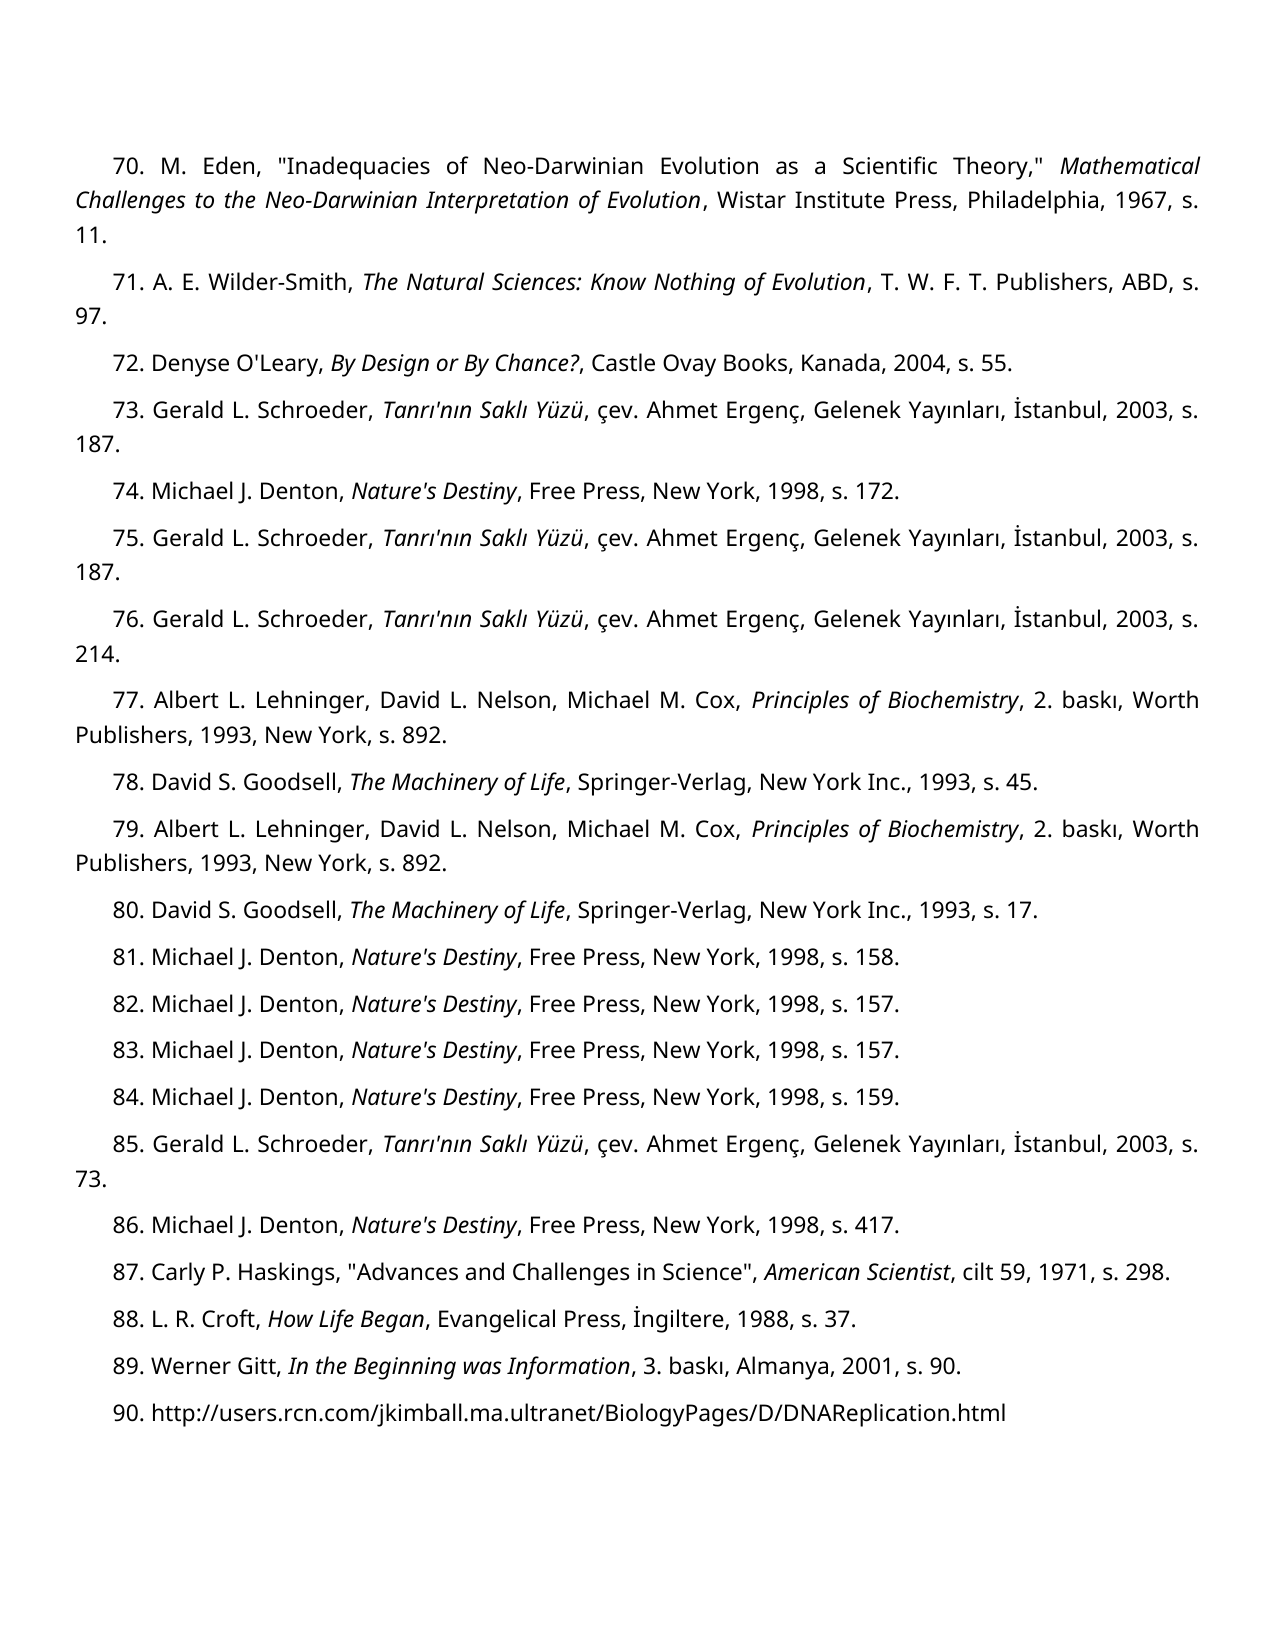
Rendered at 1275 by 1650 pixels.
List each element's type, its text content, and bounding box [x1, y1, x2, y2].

text 70. M. Eden, "Inadequacies of Neo-Darwinian Evolution as a Scientific Theory," Mathematical Challenges to the Neo-Darwinian Interpretation of Evolution, Wistar Institute Press, Philadelphia, 1967, s. 11. [75, 150, 1200, 250]
text 84. Michael J. Denton, Nature's Destiny, Free Press, New York, 1998, s. 159. [75, 1081, 1200, 1112]
text 72. Denyse O'Leary, By Design or By Chance?, Castle Ovay Books, Kanada, 2004, s. 55. [75, 347, 1200, 378]
text 83. Michael J. Denton, Nature's Destiny, Free Press, New York, 1998, s. 157. [75, 1034, 1200, 1066]
text 78. David S. Goodsell, The Machinery of Life, Springer-Verlag, New York Inc., 1993, s. 45. [75, 766, 1200, 797]
text 85. Gerald L. Schroeder, Tanrı'nın Saklı Yüzü, çev. Ahmet Ergenç, Gelenek Yayınları, İstanbul, 2003, s. 73. [75, 1128, 1200, 1194]
text 79. Albert L. Lehninger, David L. Nelson, Michael M. Cox, Principles of Biochemistry, 2. baskı, Worth Publishers, 1993, New York, s. 892. [75, 812, 1200, 878]
text 81. Michael J. Denton, Nature's Destiny, Free Press, New York, 1998, s. 158. [75, 941, 1200, 972]
text 75. Gerald L. Schroeder, Tanrı'nın Saklı Yüzü, çev. Ahmet Ergenç, Gelenek Yayınları, İstanbul, 2003, s. 187. [75, 522, 1200, 587]
text 89. Werner Gitt, In the Beginning was Information, 3. baskı, Almanya, 2001, s. 90. [75, 1350, 1200, 1381]
text 73. Gerald L. Schroeder, Tanrı'nın Saklı Yüzü, çev. Ahmet Ergenç, Gelenek Yayınları, İstanbul, 2003, s. 187. [75, 394, 1200, 459]
text 71. A. E. Wilder-Smith, The Natural Sciences: Know Nothing of Evolution, T. W. F. T. Publishers, ABD, s. 97. [75, 266, 1200, 331]
text 80. David S. Goodsell, The Machinery of Life, Springer-Verlag, New York Inc., 1993, s. 17. [75, 894, 1200, 925]
text 77. Albert L. Lehninger, David L. Nelson, Michael M. Cox, Principles of Biochemistry, 2. baskı, Worth Publishers, 1993, New York, s. 892. [75, 684, 1200, 750]
text 86. Michael J. Denton, Nature's Destiny, Free Press, New York, 1998, s. 417. [75, 1209, 1200, 1241]
text 90. http://users.rcn.com/jkimball.ma.ultranet/BiologyPages/D/DNAReplication.html [75, 1397, 1200, 1428]
text 76. Gerald L. Schroeder, Tanrı'nın Saklı Yüzü, çev. Ahmet Ergenç, Gelenek Yayınları, İstanbul, 2003, s. 214. [75, 603, 1200, 669]
text 74. Michael J. Denton, Nature's Destiny, Free Press, New York, 1998, s. 172. [75, 475, 1200, 506]
text 87. Carly P. Haskings, "Advances and Challenges in Science", American Scientist, cilt 59, 1971, s. 298. [75, 1256, 1200, 1287]
text 88. L. R. Croft, How Life Began, Evangelical Press, İngiltere, 1988, s. 37. [75, 1303, 1200, 1334]
text 82. Michael J. Denton, Nature's Destiny, Free Press, New York, 1998, s. 157. [75, 987, 1200, 1019]
